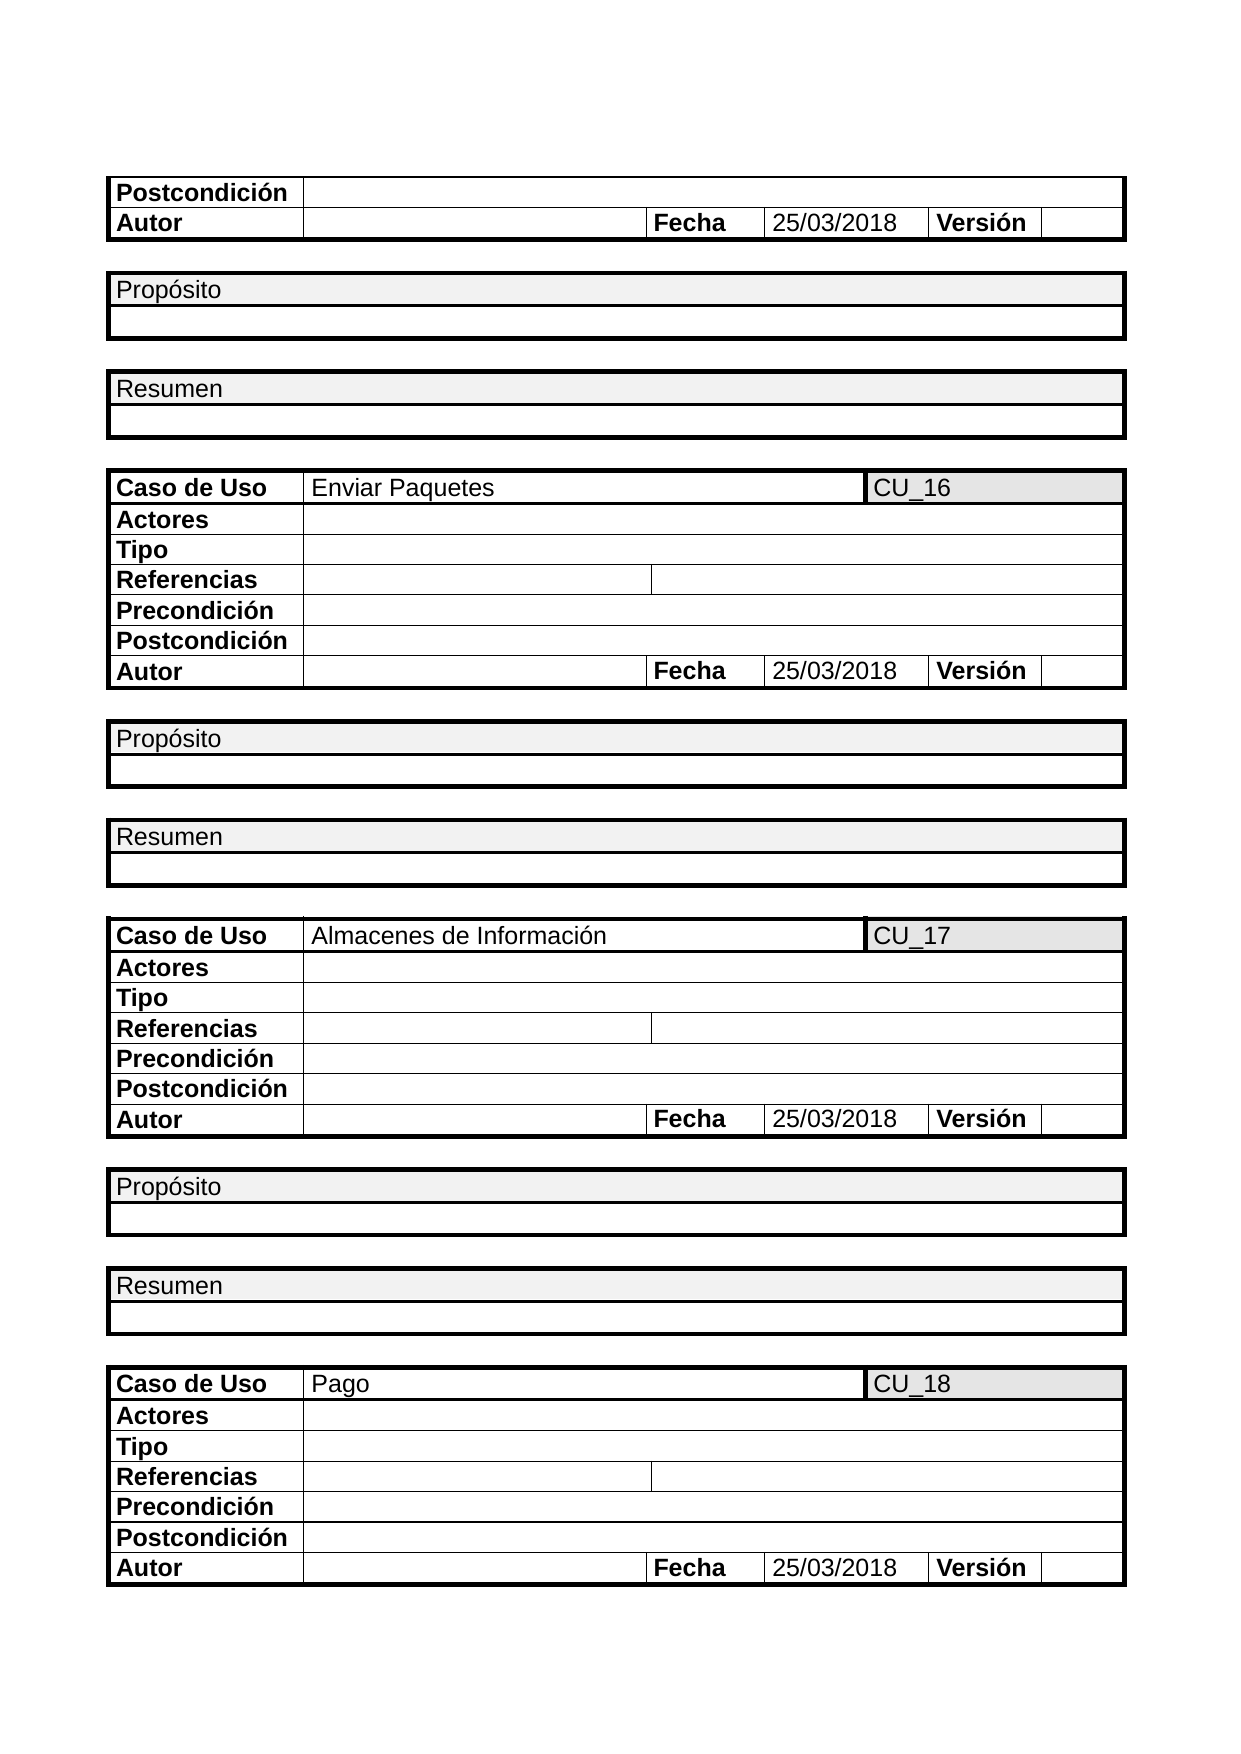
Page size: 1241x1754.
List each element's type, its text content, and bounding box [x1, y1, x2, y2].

table_cell Precondición [111, 595, 303, 625]
table_cell [304, 1044, 1122, 1073]
table_cell [304, 535, 1122, 564]
table_cell [652, 1462, 1122, 1491]
table_cell Actores [111, 953, 303, 982]
table_cell Fecha [647, 656, 764, 686]
table_header Pago [304, 1370, 863, 1398]
table_cell Tipo [111, 983, 303, 1012]
table_cell [304, 565, 651, 594]
table_cell Autor [111, 656, 303, 686]
table_header Caso de Uso [111, 1370, 303, 1398]
table_cell [1042, 1105, 1122, 1134]
table_cell Versión [929, 1553, 1041, 1582]
table_cell Referencias [111, 1013, 303, 1043]
table_cell [1042, 208, 1122, 237]
table_cell [652, 565, 1122, 594]
table_cell Referencias [111, 1462, 303, 1491]
table_cell Versión [929, 208, 1041, 237]
table_cell [304, 983, 1122, 1012]
table_cell Postcondición [111, 1074, 303, 1103]
table_cell 25/03/2018 [765, 1553, 928, 1582]
table_cell Tipo [111, 1431, 303, 1461]
table_cell Autor [111, 1553, 303, 1582]
table_header Resumen [111, 374, 1122, 403]
table_cell Fecha [647, 208, 764, 237]
table_cell [1042, 1553, 1122, 1582]
table_header Resumen [111, 822, 1122, 851]
table_header CU_18 [868, 1370, 1122, 1398]
table_cell Tipo [111, 535, 303, 564]
table_cell Versión [929, 656, 1041, 686]
table_header Propósito [111, 724, 1122, 752]
table_cell [304, 178, 1122, 207]
table_header CU_16 [868, 473, 1122, 502]
table_cell Autor [111, 1105, 303, 1134]
table_cell [111, 307, 1122, 336]
table_cell [304, 1553, 646, 1582]
table_cell [304, 1401, 1122, 1430]
table_cell [304, 1431, 1122, 1461]
table_cell Actores [111, 505, 303, 533]
table_cell 25/03/2018 [765, 1105, 928, 1134]
table_cell [304, 1105, 646, 1134]
table_cell [304, 1492, 1122, 1521]
table_cell [111, 854, 1122, 883]
table_header Caso de Uso [111, 473, 303, 502]
table_header Propósito [111, 275, 1122, 304]
table_header CU_17 [868, 921, 1122, 950]
table_header Enviar Paquetes [304, 473, 863, 502]
table_cell [304, 1013, 651, 1043]
table_cell [111, 756, 1122, 784]
table_cell Versión [929, 1105, 1041, 1134]
table_cell [304, 208, 646, 237]
table_cell [111, 1204, 1122, 1233]
table_cell [304, 953, 1122, 982]
table_cell [304, 505, 1122, 533]
table_cell Autor [111, 208, 303, 237]
table_cell [304, 1523, 1122, 1552]
table_header Resumen [111, 1271, 1122, 1299]
table_cell Precondición [111, 1044, 303, 1073]
table_cell [304, 595, 1122, 625]
table_cell Postcondición [111, 178, 303, 207]
table_cell Postcondición [111, 1523, 303, 1552]
table_cell [304, 1462, 651, 1491]
table_header Almacenes de Información [304, 921, 863, 950]
table_cell [304, 1074, 1122, 1103]
table_cell [304, 626, 1122, 655]
table_header Propósito [111, 1172, 1122, 1201]
table_cell [111, 406, 1122, 435]
table_cell [1042, 656, 1122, 686]
table_cell Referencias [111, 565, 303, 594]
table_cell [304, 656, 646, 686]
table_cell Fecha [647, 1105, 764, 1134]
table_cell Actores [111, 1401, 303, 1430]
table_cell Precondición [111, 1492, 303, 1521]
table_cell 25/03/2018 [765, 656, 928, 686]
table_header Caso de Uso [111, 921, 303, 950]
table_cell [652, 1013, 1122, 1043]
table_cell [111, 1303, 1122, 1331]
table_cell Fecha [647, 1553, 764, 1582]
table_cell 25/03/2018 [765, 208, 928, 237]
table_cell Postcondición [111, 626, 303, 655]
